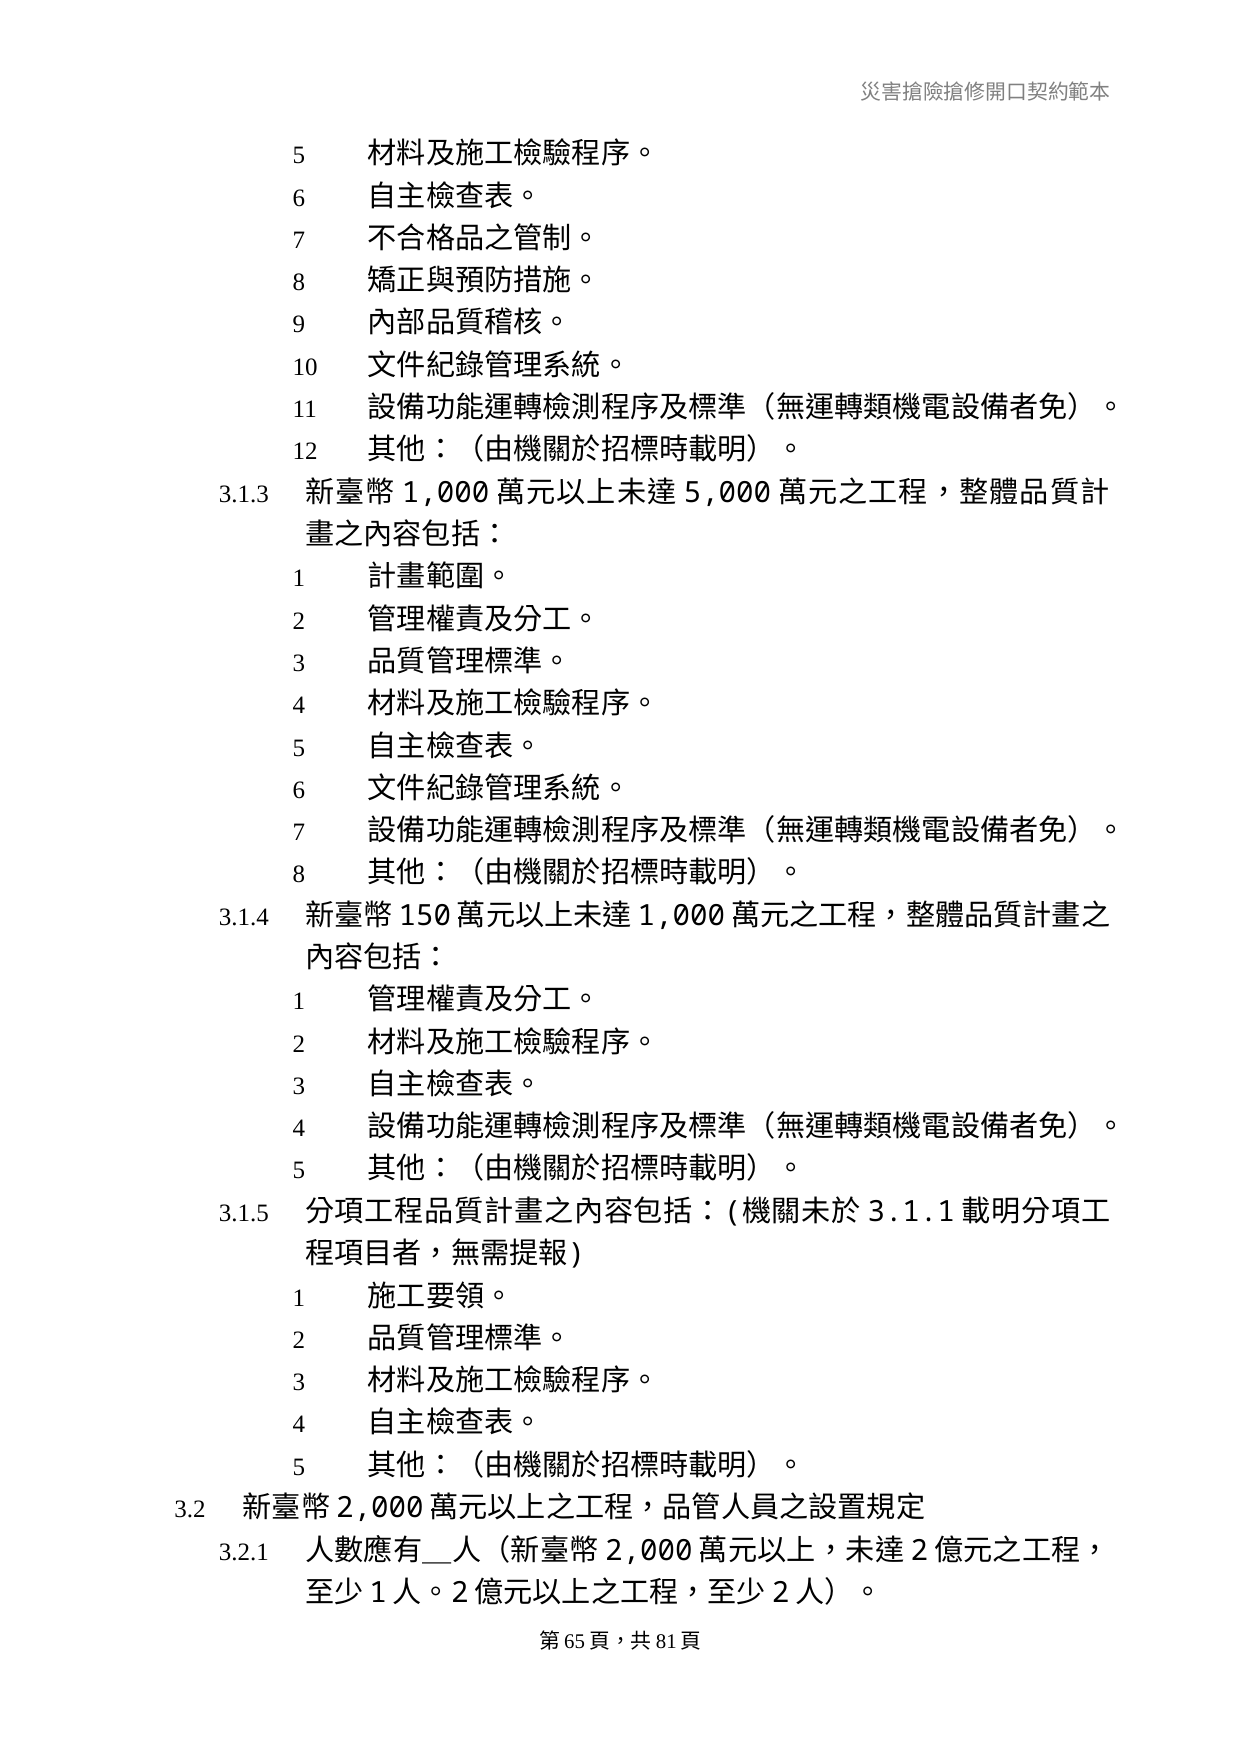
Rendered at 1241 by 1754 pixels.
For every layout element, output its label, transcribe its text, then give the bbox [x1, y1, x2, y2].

list 管理權責及分工。 [292, 595, 1110, 637]
list 材料及施工檢驗程序。 [292, 680, 1110, 722]
list 其他：（由機關於招標時載明）。 [292, 426, 1110, 468]
list 材料及施工檢驗程序。 [292, 1357, 1110, 1399]
list 文件紀錄管理系統。 [292, 764, 1110, 807]
list 自主檢查表。 [292, 722, 1110, 764]
list 自主檢查表。 [292, 1061, 1110, 1103]
list 分項工程品質計畫之內容包括：(機關未於3.1.1載明分項工程項目者，無需提報) [218, 1187, 1110, 1272]
list 管理權責及分工。 [292, 976, 1110, 1018]
list 人數應有＿人（新臺幣2,000萬元以上，未達2億元之工程，至少1人。2億元以上之工程，至少2人）。 [218, 1526, 1110, 1611]
list 設備功能運轉檢測程序及標準（無運轉類機電設備者免）。 [292, 384, 1110, 426]
list 品質管理標準。 [292, 637, 1110, 680]
list 設備功能運轉檢測程序及標準（無運轉類機電設備者免）。 [292, 1103, 1110, 1145]
list 不合格品之管制。 [292, 214, 1110, 257]
list 文件紀錄管理系統。 [292, 341, 1110, 384]
list 內部品質稽核。 [292, 299, 1110, 341]
list 新臺幣1,000萬元以上未達5,000萬元之工程，整體品質計畫之內容包括： [218, 468, 1110, 553]
list 矯正與預防措施。 [292, 257, 1110, 299]
list 其他：（由機關於招標時載明）。 [292, 1145, 1110, 1187]
list 設備功能運轉檢測程序及標準（無運轉類機電設備者免）。 [292, 807, 1110, 849]
list 新臺幣150萬元以上未達1,000萬元之工程，整體品質計畫之內容包括： [218, 891, 1110, 976]
list 自主檢查表。 [292, 1399, 1110, 1441]
list 材料及施工檢驗程序。 [292, 1018, 1110, 1061]
list 其他：（由機關於招標時載明）。 [292, 849, 1110, 891]
list 材料及施工檢驗程序。 [292, 130, 1110, 172]
list 新臺幣2,000萬元以上之工程，品管人員之設置規定 [174, 1484, 1110, 1526]
list 施工要領。 [292, 1272, 1110, 1314]
list 自主檢查表。 [292, 172, 1110, 214]
list 計畫範圍。 [292, 553, 1110, 595]
list 其他：（由機關於招標時載明）。 [292, 1441, 1110, 1484]
list 品質管理標準。 [292, 1314, 1110, 1357]
